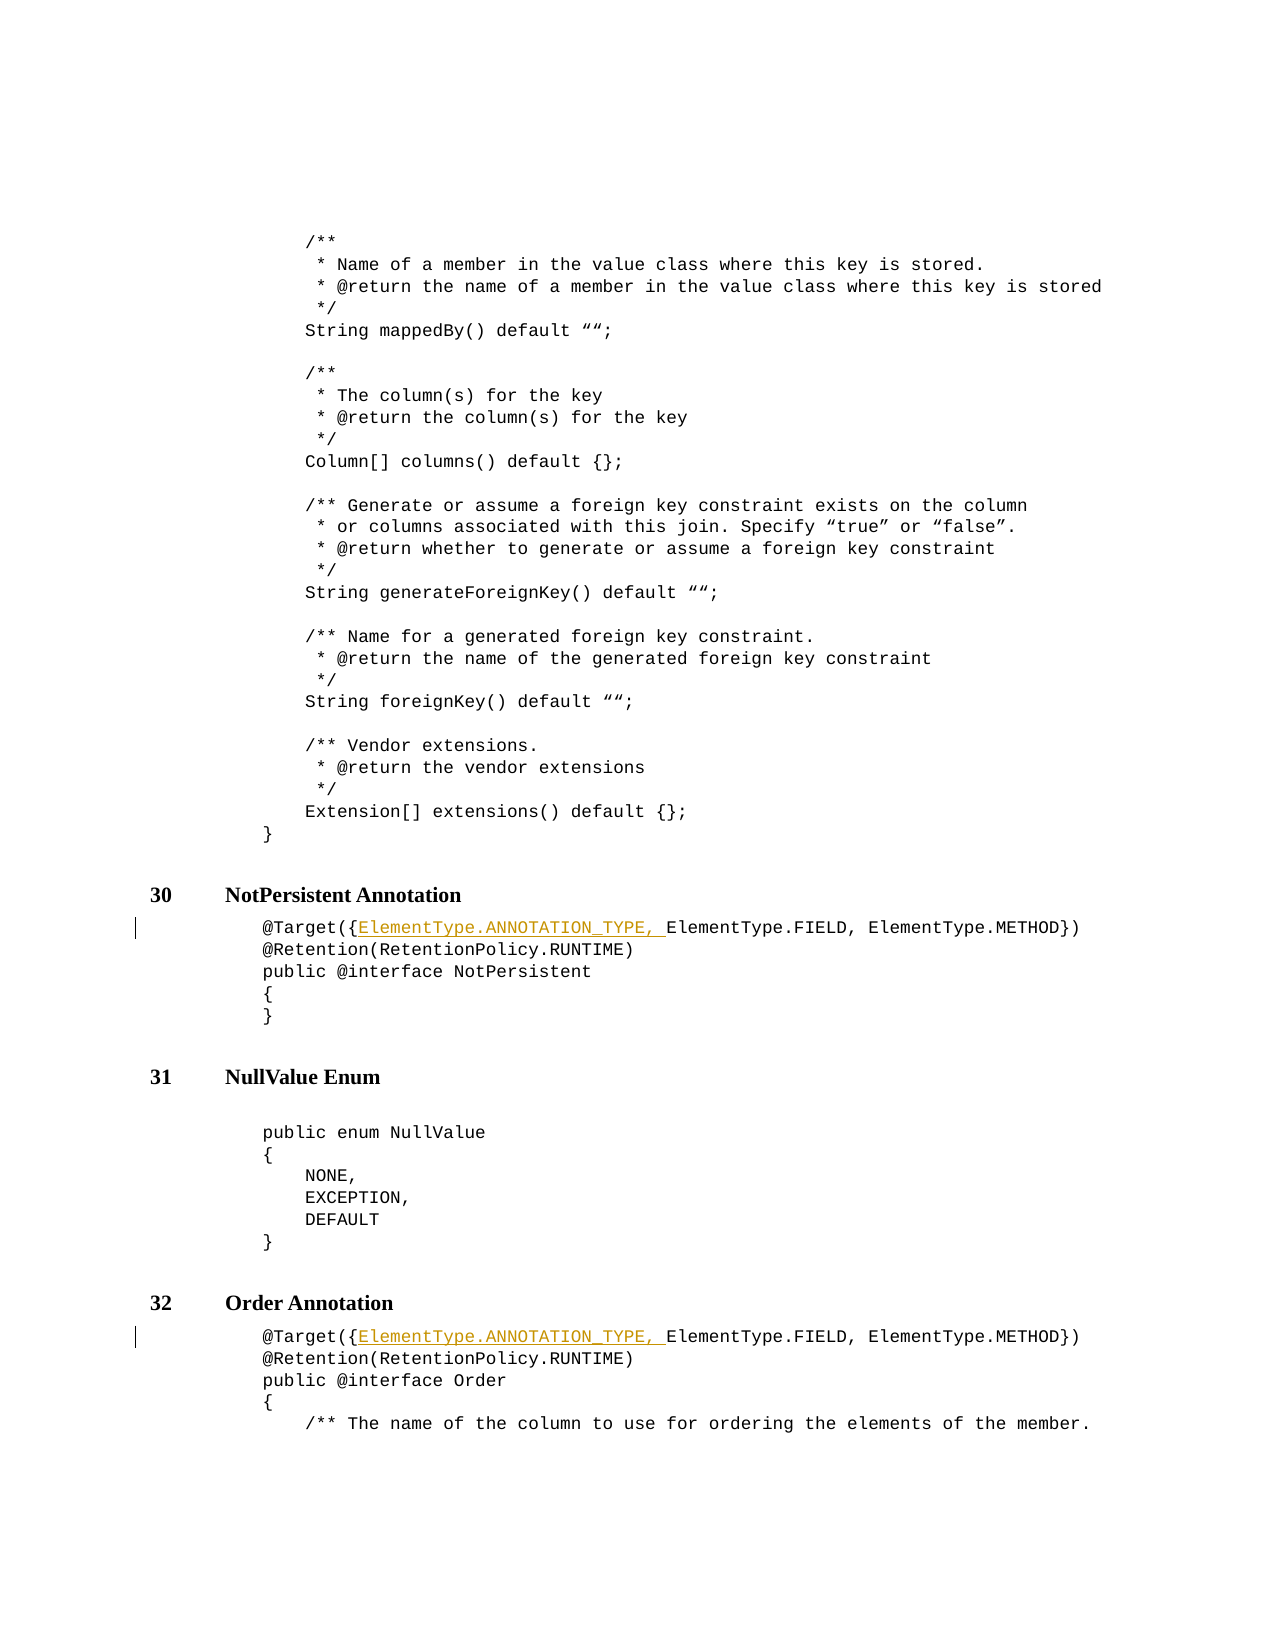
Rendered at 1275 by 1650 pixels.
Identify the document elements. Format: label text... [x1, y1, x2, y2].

text EXCEPTION, [262, 1187, 1125, 1209]
text * @return the vendor extensions [262, 757, 1125, 779]
text } [262, 1005, 1125, 1027]
text * The column(s) for the key [262, 385, 1125, 407]
text * Name of a member in the value class where this key is stored. [262, 254, 1125, 276]
text * @return the column(s) for the key [262, 407, 1125, 429]
subtitle NullValue Enum [150, 1063, 1125, 1089]
text * or columns associated with this join. Specify “true” or “false”. [262, 516, 1125, 538]
text /** [262, 363, 1125, 385]
text String mappedBy() default ““; [262, 319, 1125, 341]
text @Retention(RetentionPolicy.RUNTIME) [262, 939, 1125, 961]
subtitle NotPersistent Annotation [150, 881, 1125, 907]
text /** The name of the column to use for ordering the elements of the member. [262, 1413, 1125, 1435]
text */ [262, 669, 1125, 691]
text */ [262, 297, 1125, 319]
text Column[] columns() default {}; [262, 451, 1125, 472]
text } [262, 822, 1125, 844]
text @Retention(RetentionPolicy.RUNTIME) [262, 1347, 1125, 1369]
text */ [262, 560, 1125, 582]
text String generateForeignKey() default ““; [262, 582, 1125, 604]
text public @interface Order [262, 1369, 1125, 1391]
text /** Generate or assume a foreign key constraint exists on the column [262, 494, 1125, 516]
text DEFAULT [262, 1209, 1125, 1231]
text /** Name for a generated foreign key constraint. [262, 626, 1125, 647]
text public enum NullValue [262, 1121, 1125, 1143]
text * @return whether to generate or assume a foreign key constraint [262, 538, 1125, 560]
text public @interface NotPersistent [262, 961, 1125, 983]
text { [262, 1143, 1125, 1165]
text @Target({ElementType.ANNOTATION_TYPE, ElementType.FIELD, ElementType.METHOD}) [262, 1326, 1125, 1347]
text { [262, 983, 1125, 1005]
text } [262, 1231, 1125, 1253]
text * @return the name of the generated foreign key constraint [262, 647, 1125, 669]
text String foreignKey() default ““; [262, 691, 1125, 713]
text @Target({ElementType.ANNOTATION_TYPE, ElementType.FIELD, ElementType.METHOD}) [262, 917, 1125, 939]
subtitle Order Annotation [150, 1289, 1125, 1315]
text */ [262, 429, 1125, 451]
text /** [262, 232, 1125, 254]
text */ [262, 779, 1125, 801]
text { [262, 1391, 1125, 1413]
text * @return the name of a member in the value class where this key is stored [262, 276, 1125, 297]
text NONE, [262, 1165, 1125, 1187]
text /** Vendor extensions. [262, 735, 1125, 757]
text Extension[] extensions() default {}; [262, 801, 1125, 822]
